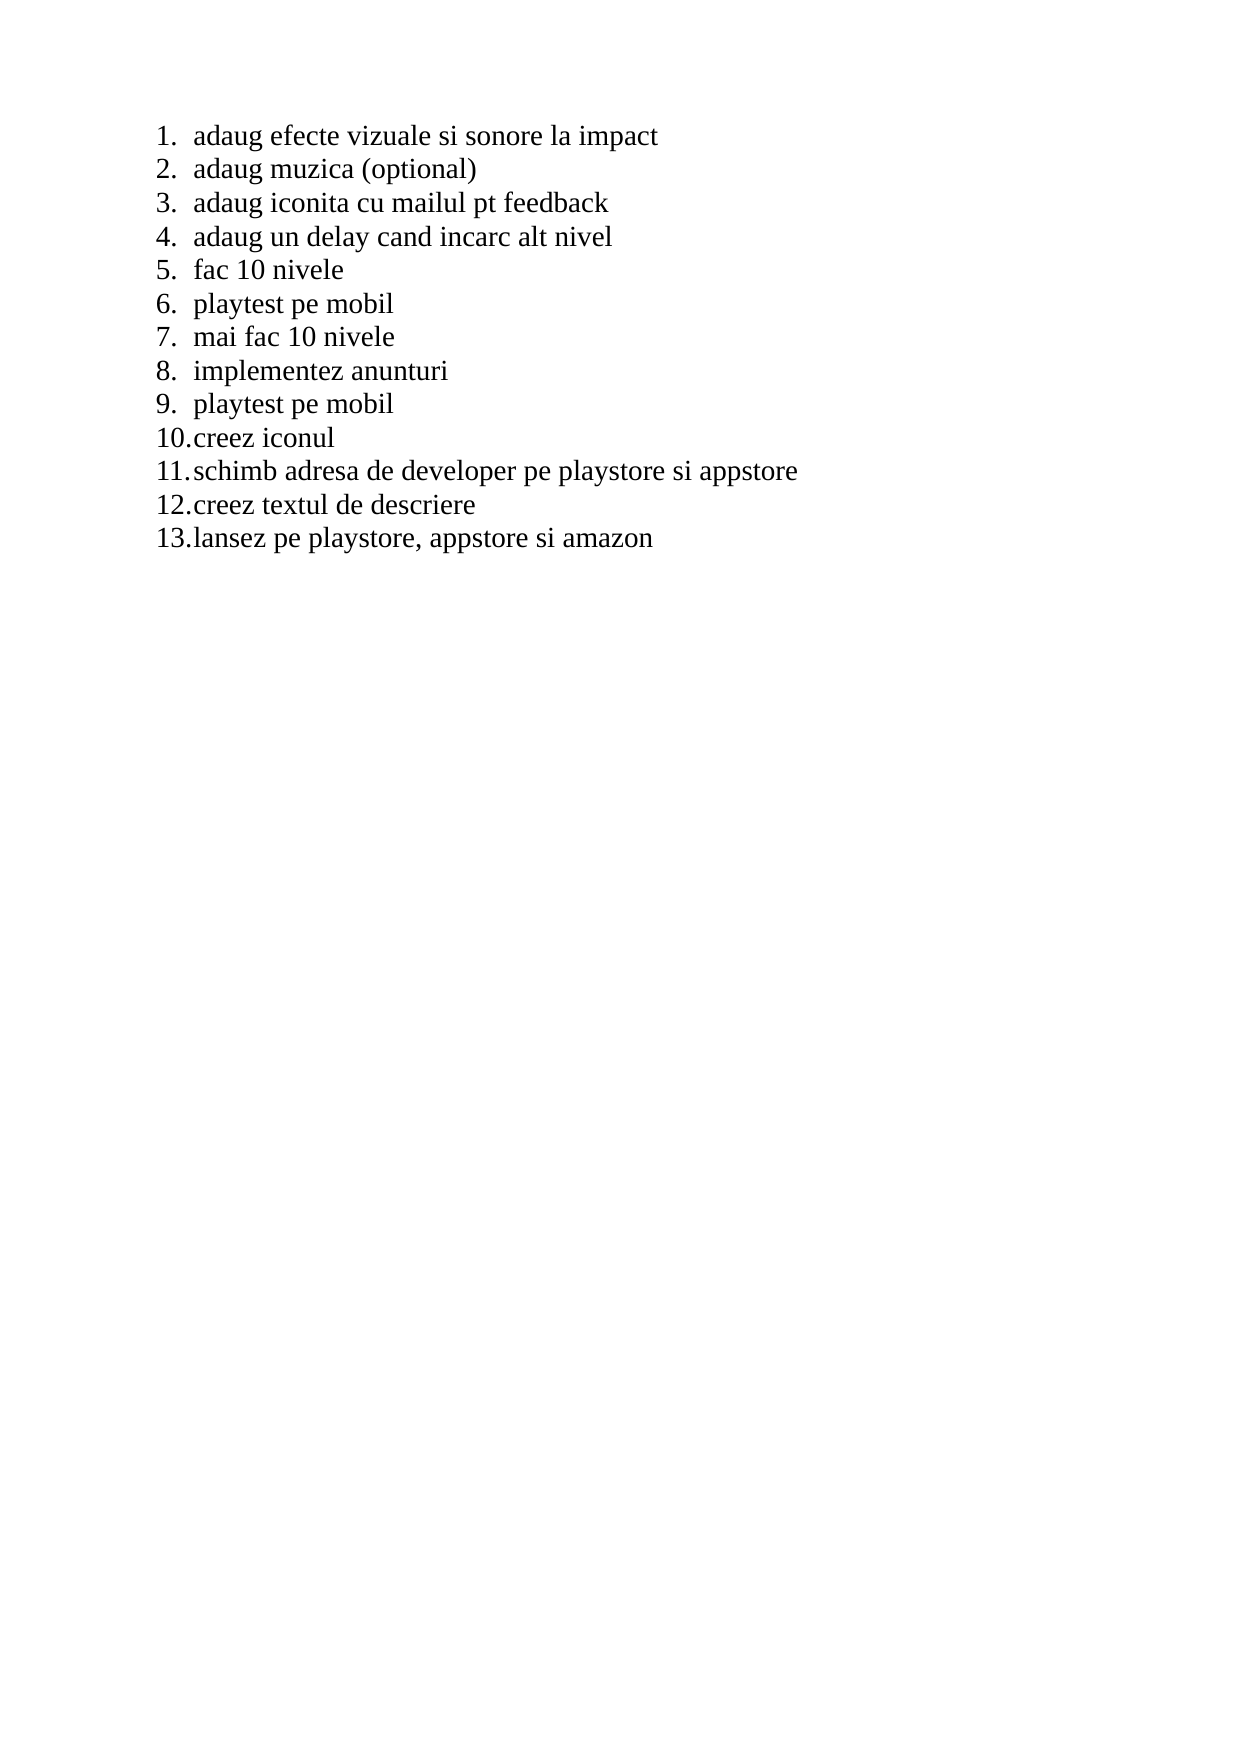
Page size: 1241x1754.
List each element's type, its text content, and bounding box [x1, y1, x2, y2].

list implementez anunturi [156, 353, 1122, 386]
list playtest pe mobil [156, 286, 1122, 319]
list lansez pe playstore, appstore si amazon [156, 521, 1122, 554]
list schimb adresa de developer pe playstore si appstore [156, 453, 1122, 487]
list adaug muzica (optional) [156, 152, 1122, 185]
list adaug iconita cu mailul pt feedback [156, 185, 1122, 219]
list mai fac 10 nivele [156, 319, 1122, 353]
list playtest pe mobil [156, 386, 1122, 420]
list fac 10 nivele [156, 252, 1122, 286]
list creez iconul [156, 420, 1122, 453]
list adaug efecte vizuale si sonore la impact [156, 118, 1122, 152]
list adaug un delay cand incarc alt nivel [156, 219, 1122, 252]
list creez textul de descriere [156, 487, 1122, 521]
